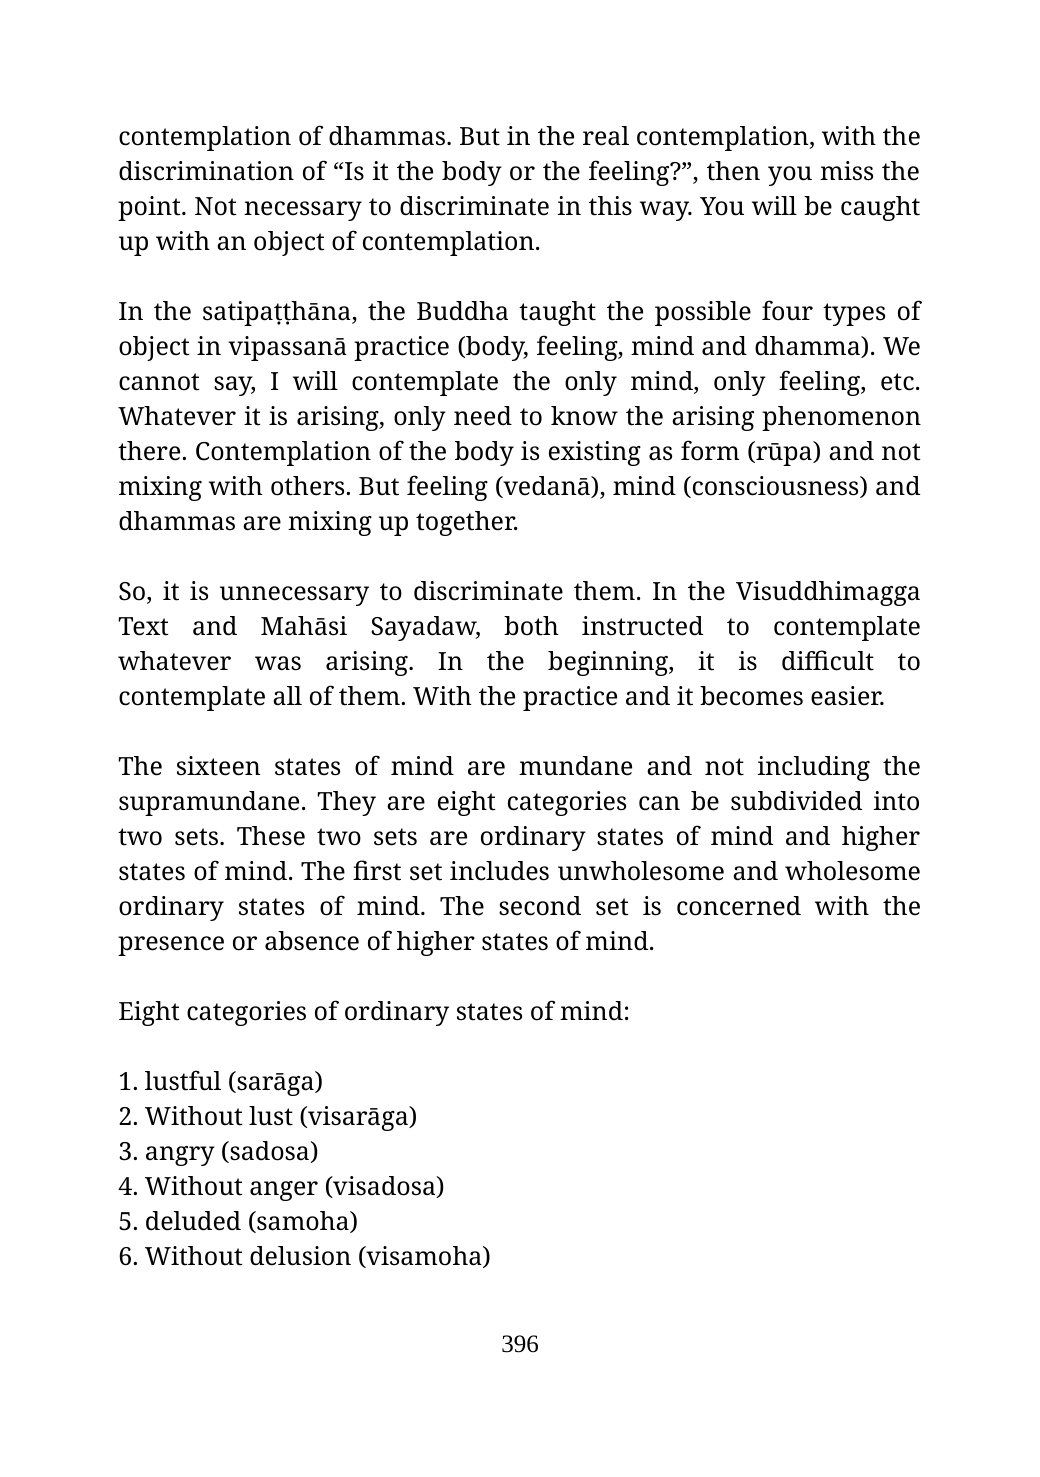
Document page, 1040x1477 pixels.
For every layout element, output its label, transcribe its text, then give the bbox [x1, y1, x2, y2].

text contemplation of dhammas. But in the real contemplation, with the discrimination of “Is it the body or the feeling?”, then you miss the point. Not necessary to discriminate in this way. You will be caught up with an object of contemplation. In the satipaṭṭhāna, the Buddha taught the possible four types of object in vipassanā practice (body, feeling, mind and dhamma). We cannot say, I will contemplate the only mind, only feeling, etc. Whatever it is arising, only need to know the arising phenomenon there. Contemplation of the body is existing as form (rūpa) and not mixing with others. But feeling (vedanā), mind (consciousness) and dhammas are mixing up together. So, it is unnecessary to discriminate them. In the Visuddhimagga Text and Mahāsi Sayadaw, both instructed to contemplate whatever was arising. In the beginning, it is difficult to contemplate all of them. With the practice and it becomes easier. The sixteen states of mind are mundane and not including the supramundane. They are eight categories can be subdivided into two sets. These two sets are ordinary states of mind and higher states of mind. The first set includes unwholesome and wholesome ordinary states of mind. The second set is concerned with the presence or absence of higher states of mind. Eight categories of ordinary states of mind: 1. lustful (sarāga) 2. Without lust (visarāga) 3. angry (sadosa) 4. Without anger (visadosa) 5. deluded (samoha) 6. Without delusion (visamoha) [118, 118, 922, 1273]
